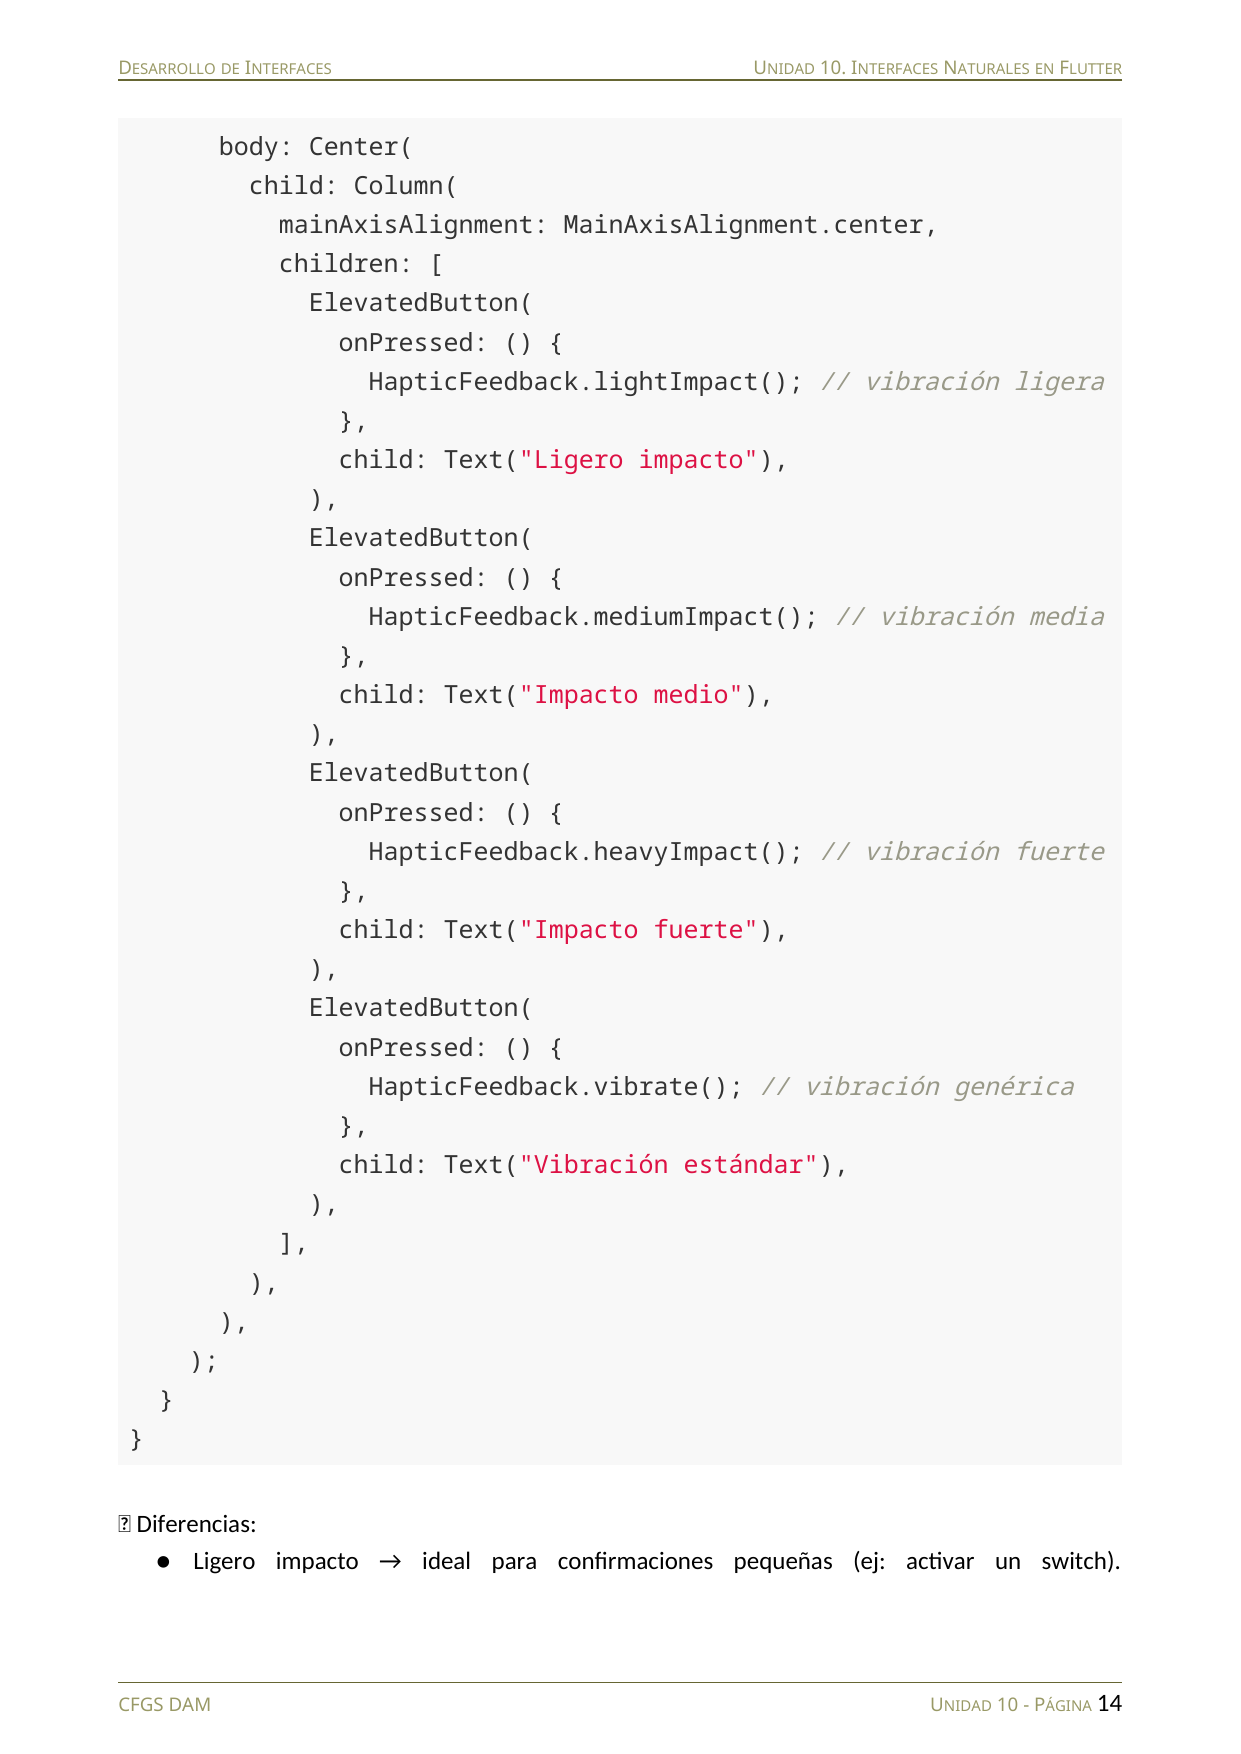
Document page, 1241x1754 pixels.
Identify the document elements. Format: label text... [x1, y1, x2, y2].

table_header body: Center( child: Column( mainAxisAlignment: MainAxisAlignment.center, children: [ ElevatedButton( onPressed: () { HapticFeedback.lightImpact(); // vibración ligera }, child: Text("Ligero impacto"), ), ElevatedButton( onPressed: () { HapticFeedback.mediumImpact(); // vibración media }, child: Text("Impacto medio"), ), ElevatedButton( onPressed: () { HapticFeedback.heavyImpact(); // vibración fuerte }, child: Text("Impacto fuerte"), ), ElevatedButton( onPressed: () { HapticFeedback.vibrate(); // vibración genérica }, child: Text("Vibración estándar"), ), ], ), ), ); } } [118, 118, 1122, 1465]
list Ligero impacto → ideal para confirmaciones pequeñas (ej: activar un switch). [156, 1545, 1122, 1606]
text 📌 Diferencias: [118, 1508, 1122, 1539]
